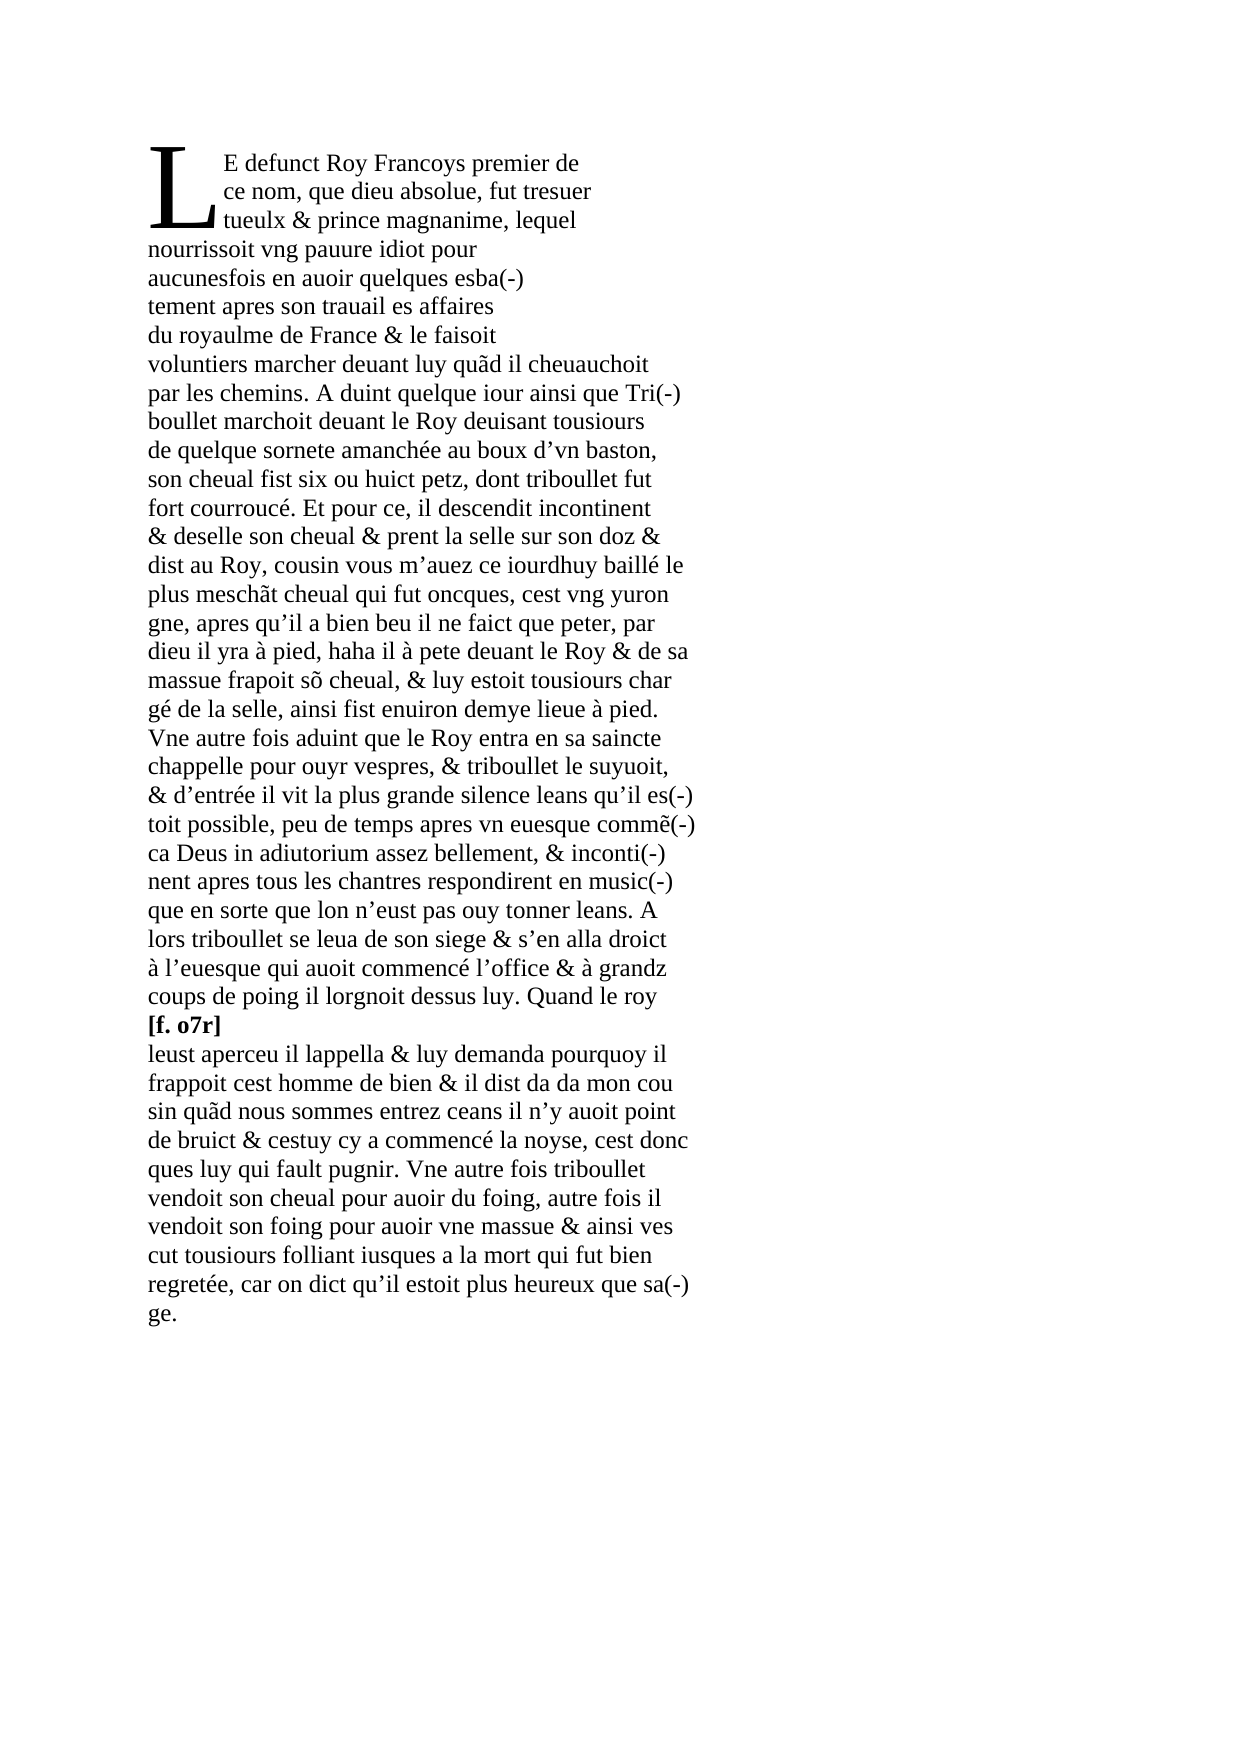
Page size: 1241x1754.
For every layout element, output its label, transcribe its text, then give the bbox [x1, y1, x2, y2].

text LE defunct Roy Francoys premier de ce nom, que dieu absolue, fut tresuer tueulx & prince magnanime, lequel nourrissoit vng pauure idiot pour aucunesfois en auoir quelques esba(-) tement apres son trauail es affaires du royaulme de France & le faisoit voluntiers marcher deuant luy quãd il cheuauchoit par les chemins. A duint quelque iour ainsi que Tri(-) boullet marchoit deuant le Roy deuisant tousiours de quelque sornete amanchée au boux d’vn baston, son cheual fist six ou huict petz, dont triboullet fut fort courroucé. Et pour ce, il descendit incontinent & deselle son cheual & prent la selle sur son doz & dist au Roy, cousin vous m’auez ce iourdhuy baillé le plus meschãt cheual qui fut oncques, cest vng yuron gne, apres qu’il a bien beu il ne faict que peter, par dieu il yra à pied, haha il à pete deuant le Roy & de sa massue frapoit sõ cheual, & luy estoit tousiours char gé de la selle, ainsi fist enuiron demye lieue à pied. Vne autre fois aduint que le Roy entra en sa saincte chappelle pour ouyr vespres, & triboullet le suyuoit, & d’entrée il vit la plus grande silence leans qu’il es(-) toit possible, peu de temps apres vn euesque commẽ(-) ca Deus in adiutorium assez bellement, & inconti(-) nent apres tous les chantres respondirent en music(-) que en sorte que lon n’eust pas ouy tonner leans. A lors triboullet se leua de son siege & s’en alla droict à l’euesque qui auoit commencé l’office & à grandz coups de poing il lorgnoit dessus luy. Quand le roy [f. o7r] leust aperceu il lappella & luy demanda pourquoy il frappoit cest homme de bien & il dist da da mon cou sin quãd nous sommes entrez ceans il n’y auoit point de bruict & cestuy cy a commencé la noyse, cest donc ques luy qui fault pugnir. Vne autre fois triboullet vendoit son cheual pour auoir du foing, autre fois il vendoit son foing pour auoir vne massue & ainsi ves cut tousiours folliant iusques a la mort qui fut bien regretée, car on dict qu’il estoit plus heureux que sa(-) ge. [148, 148, 1093, 1326]
